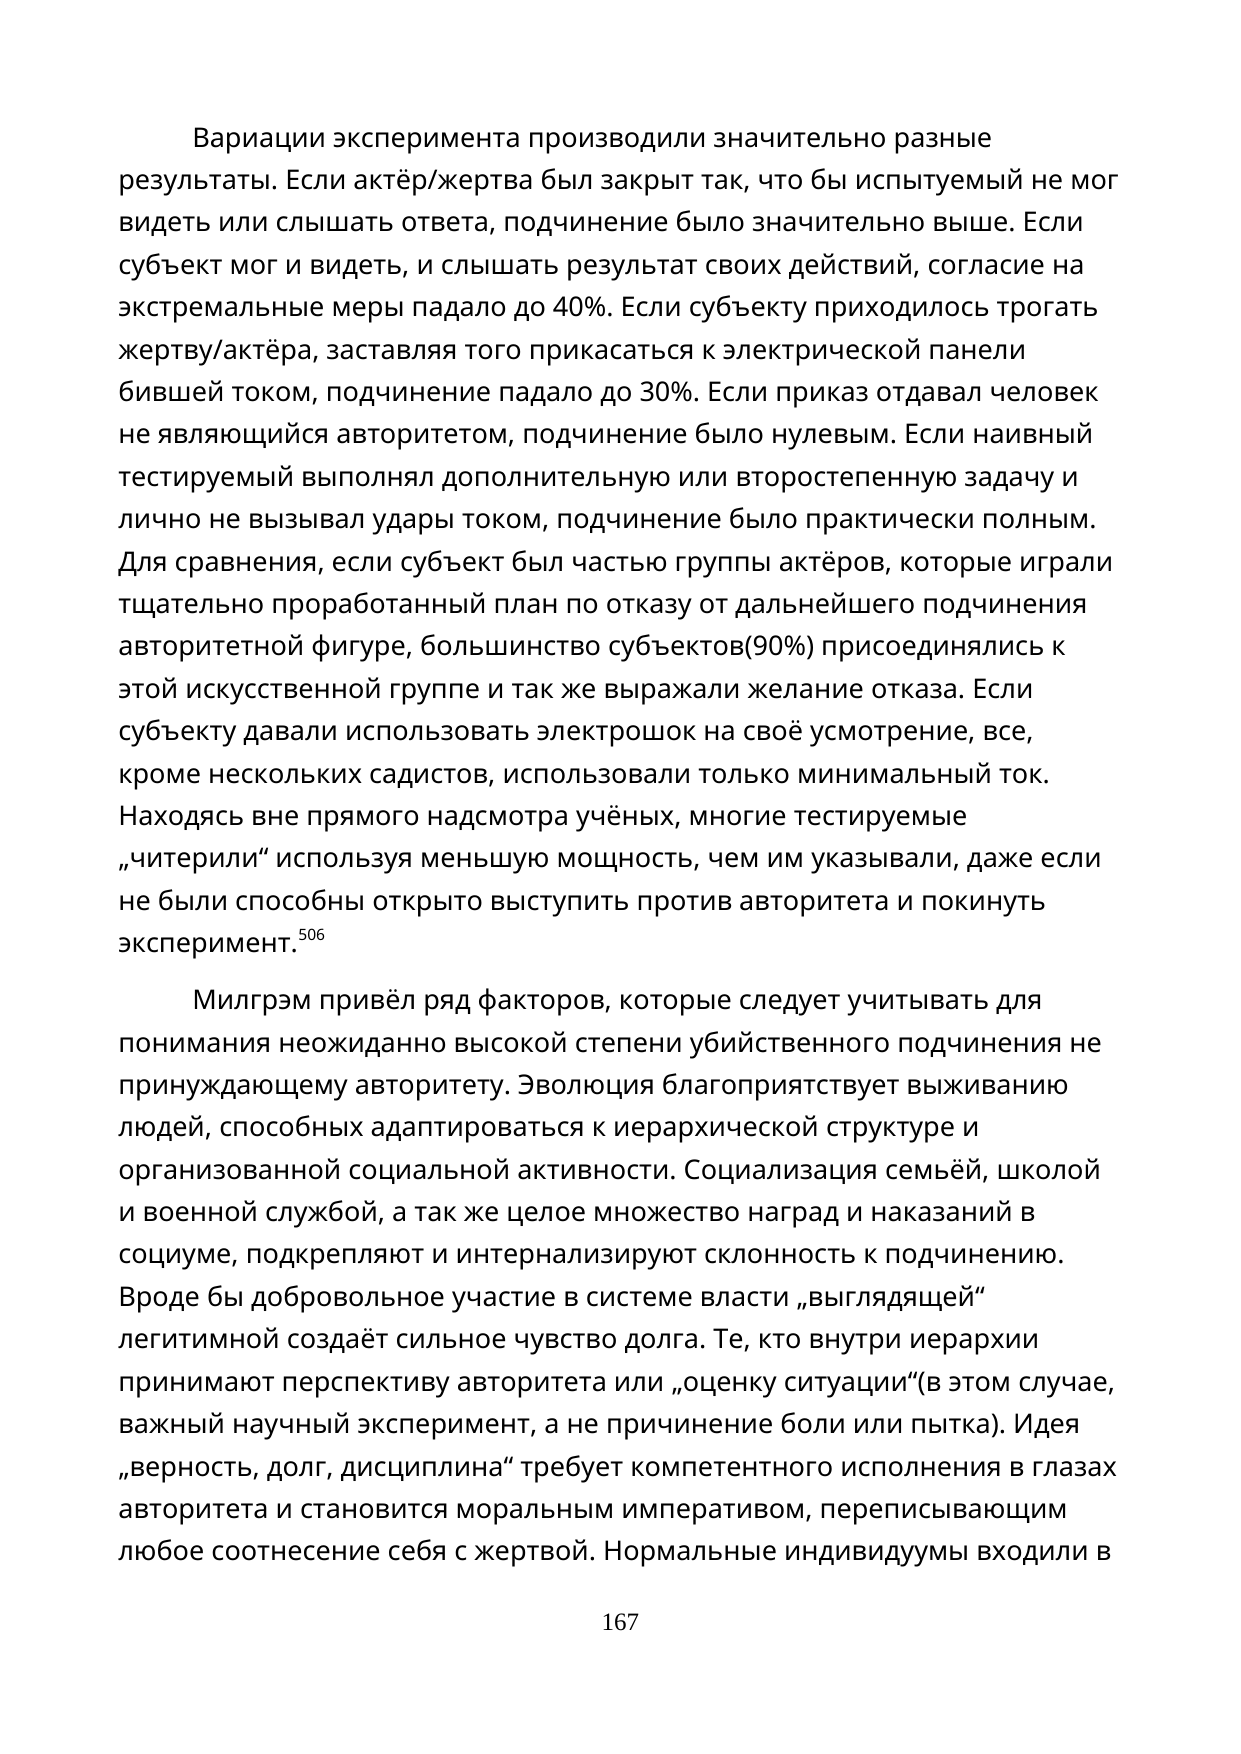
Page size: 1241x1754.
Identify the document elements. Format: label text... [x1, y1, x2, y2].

text Милгрэм привёл ряд факторов, которые следует учитывать для понимания неожиданно высокой степени убийственного подчинения не принуждающему авторитету. Эволюция благоприятствует выживанию людей, способных адаптироваться к иерархической структуре и организованной социальной активности. Социализация семьёй, школой и военной службой, а так же целое множество наград и наказаний в социуме, подкрепляют и интернализируют склонность к подчинению. Вроде бы добровольное участие в системе власти „выглядящей“ легитимной создаёт сильное чувство долга. Те, кто внутри иерархии принимают перспективу авторитета или „оценку ситуации“(в этом случае, важный научный эксперимент, а не причинение боли или пытка). Идея „верность, долг, дисциплина“ требует компетентного исполнения в глазах авторитета и становится моральным императивом, переписывающим любое соотнесение себя с жертвой. Нормальные индивидуумы входили в [118, 981, 1122, 1569]
text Вариации эксперимента производили значительно разные результаты. Если актёр/жертва был закрыт так, что бы испытуемый не мог видеть или слышать ответа, подчинение было значительно выше. Если субъект мог и видеть, и слышать результат своих действий, согласие на экстремальные меры падало до 40%. Если субъекту приходилось трогать жертву/актёра, заставляя того прикасаться к электрической панели бившей током, подчинение падало до 30%. Если приказ отдавал человек не являющийся авторитетом, подчинение было нулевым. Если наивный тестируемый выполнял дополнительную или второстепенную задачу и лично не вызывал удары током, подчинение было практически полным. Для сравнения, если субъект был частью группы актёров, которые играли тщательно проработанный план по отказу от дальнейшего подчинения авторитетной фигуре, большинство субъектов(90%) присоединялись к этой искусственной группе и так же выражали желание отказа. Если субъекту давали использовать электрошок на своё усмотрение, все, кроме нескольких садистов, использовали только минимальный ток. Находясь вне прямого надсмотра учёных, многие тестируемые „читерили“ используя меньшую мощность, чем им указывали, даже если не были способны открыто выступить против авторитета и покинуть эксперимент. [118, 118, 1122, 961]
